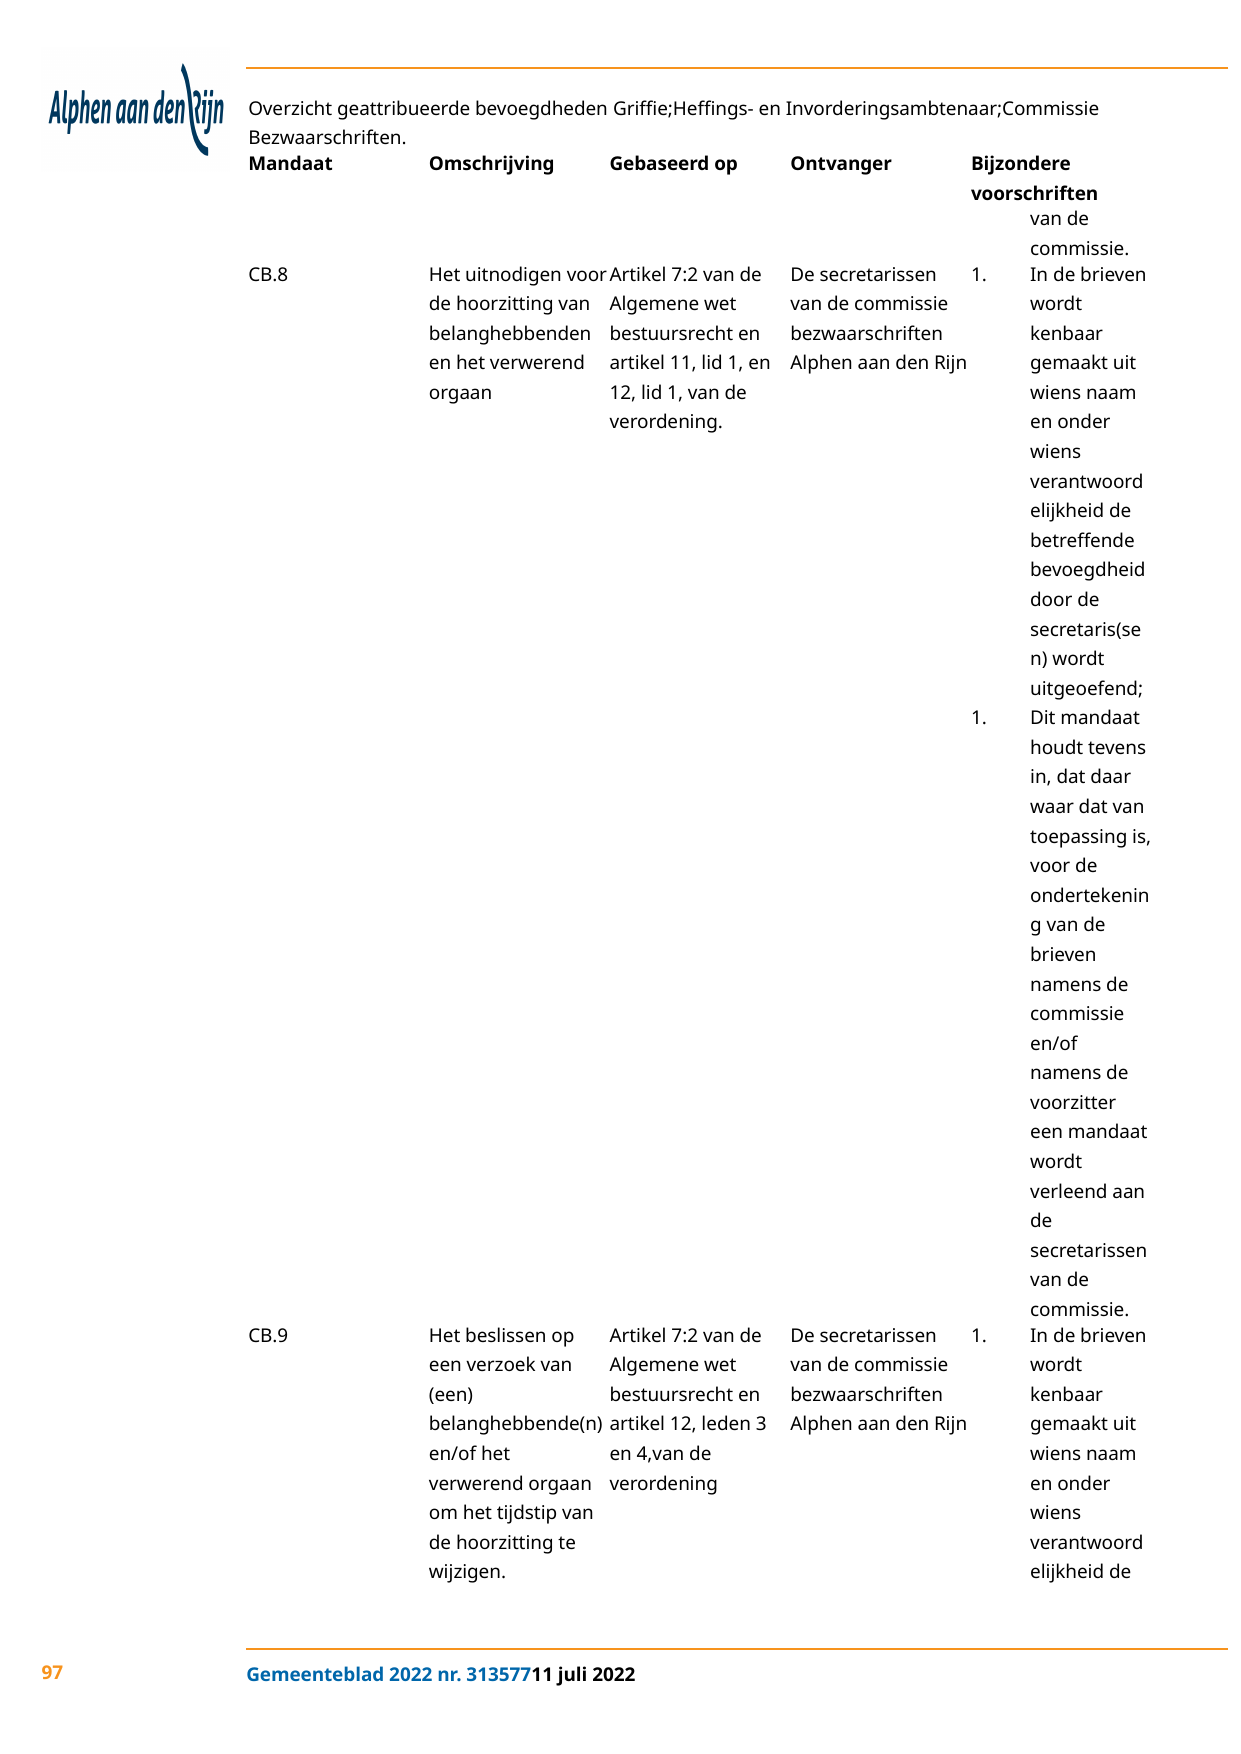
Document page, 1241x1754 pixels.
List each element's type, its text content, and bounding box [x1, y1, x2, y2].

table_cell Bijzondere voorschriften [971, 150, 1152, 205]
table_cell De secretarissen van de commissie bezwaarschriften Alphen aan den Rijn [790, 1322, 971, 1584]
table_cell Mandaat [248, 150, 429, 205]
table_cell CB.9 [248, 1322, 429, 1584]
table_cell CB.8 [248, 261, 429, 1322]
table_cell Omschrijving [429, 150, 609, 205]
table_cell Ontvanger [790, 150, 971, 205]
table_cell [790, 205, 971, 261]
table_cell [248, 205, 429, 261]
table_cell De secretarissen van de commissie bezwaarschriften Alphen aan den Rijn [790, 261, 971, 1322]
table_cell [609, 205, 790, 261]
table_cell Artikel 7:2 van de Algemene wet bestuursrecht en artikel 12, leden 3 en 4,van de verordening [609, 1322, 790, 1584]
table_cell Gebaseerd op [609, 150, 790, 205]
table_cell [429, 205, 609, 261]
table_cell In de brieven wordt kenbaar gemaakt uit wiens naam en onder wiens verantwoordelijkheid de [971, 1322, 1152, 1584]
table_cell Artikel 7:2 van de Algemene wet bestuursrecht en artikel 11, lid 1, en 12, lid 1, van de verordening. [609, 261, 790, 1322]
table_header Overzicht geattribueerde bevoegdheden Griffie;Heffings- en Invorderingsambtenaar;Commissie Bezwaarschriften. [248, 95, 1152, 150]
table_cell In de brieven wordt kenbaar gemaakt uit wiens naam en onder wiens verantwoordelijkheid de betreffende bevoegdheid door de secretaris(sen) wordt uitgeoefend; Dit mandaat houdt tevens in, dat daar waar dat van toepassing is, voor de ondertekening van de brieven namens de commissie en/of namens de voorzitter een mandaat wordt verleend aan de secretarissen van de commissie. [971, 261, 1152, 1322]
table_cell van de commissie. [971, 205, 1152, 261]
picture [41, 47, 231, 172]
table_cell Het beslissen op een verzoek van (een) belanghebbende(n) en/of het verwerend orgaan om het tijdstip van de hoorzitting te wijzigen. [429, 1322, 609, 1584]
table_cell Het uitnodigen voor de hoorzitting van belanghebbenden en het verwerend orgaan [429, 261, 609, 1322]
